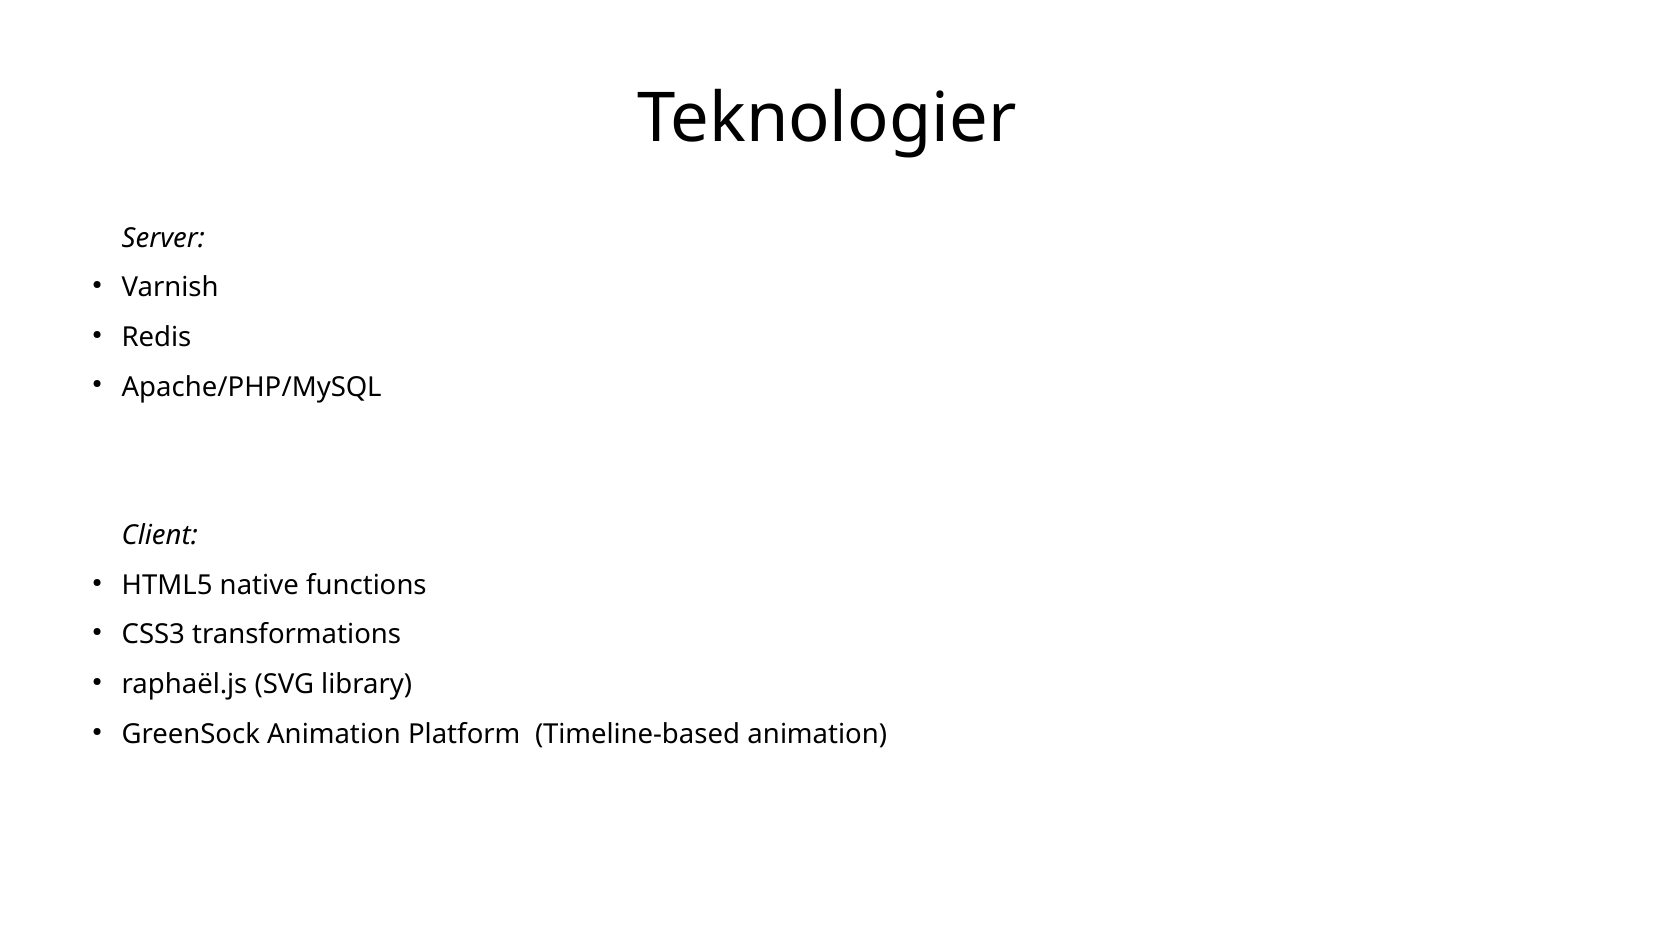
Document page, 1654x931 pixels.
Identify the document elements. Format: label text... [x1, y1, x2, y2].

title Teknologier [82, 37, 1571, 193]
list Server: Varnish Redis Apache/PHP/MySQL Client: HTML5 native functions CSS3 transformations raphaël.js (SVG library) GreenSock Animation Platform (Timeline-based animation) [82, 217, 1571, 758]
